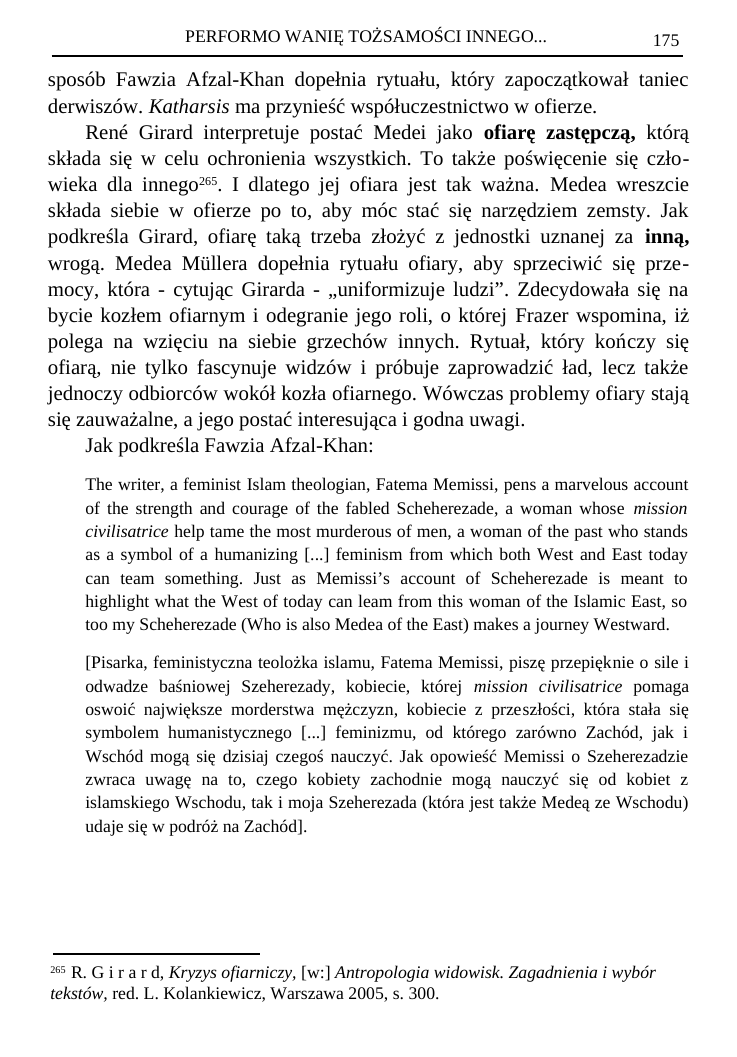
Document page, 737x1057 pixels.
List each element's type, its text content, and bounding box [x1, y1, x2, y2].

text [Pisarka, feministyczna teolożka islamu, Fatema Memissi, piszę przepięk­nie o sile i odwadze baśniowej Szeherezady, kobiecie, której mission civili­satrice pomaga oswoić największe morderstwa mężczyzn, kobiecie z prze­szłości, która stała się symbolem humanistycznego [...] feminizmu, od którego zarówno Zachód, jak i Wschód mogą się dzisiaj czegoś nauczyć. Jak opowieść Memissi o Szeherezadzie zwraca uwagę na to, czego kobiety zachodnie mogą nauczyć się od kobiet z islamskiego Wschodu, tak i moja Szeherezada (która jest także Medeą ze Wschodu) udaje się w podróż na Zachód]. [85, 652, 689, 836]
text PERFORMO WANIĘ TOŻSAMOŚCI INNEGO... [174, 25, 558, 46]
text 265 R. G i r a r d, Kryzys ofiarniczy, [w:] Antropologia widowisk. Zagadnienia i wybór tekstów, red. L. Kolankiewicz, Warszawa 2005, s. 300. [50, 962, 689, 1003]
text 175 [653, 29, 685, 50]
text René Girard interpretuje postać Medei jako ofiarę zastępczą, którą składa się w celu ochronienia wszystkich. To także poświęcenie się czło­wieka dla innego265. I dlatego jej ofiara jest tak ważna. Medea wreszcie składa siebie w ofierze po to, aby móc stać się narzędziem zemsty. Jak podkreśla Girard, ofiarę taką trzeba złożyć z jednostki uznanej za inną, wrogą. Medea Müllera dopełnia rytuału ofiary, aby sprzeciwić się prze­mocy, która - cytując Girarda - „uniformizuje ludzi”. Zdecydowała się na bycie kozłem ofiarnym i odegranie jego roli, o której Frazer wspomi­na, iż polega na wzięciu na siebie grzechów innych. Rytuał, który koń­czy się ofiarą, nie tylko fascynuje widzów i próbuje zaprowadzić ład, lecz także jednoczy odbiorców wokół kozła ofiarnego. Wówczas pro­blemy ofiary stają się zauważalne, a jego postać interesująca i godna uwagi. [48, 120, 689, 431]
text sposób Fawzia Afzal-Khan dopełnia rytuału, który zapoczątkował taniec derwiszów. Katharsis ma przynieść współuczestnictwo w ofierze. [48, 67, 689, 118]
text Jak podkreśla Fawzia Afzal-Khan: [48, 433, 689, 457]
text The writer, a feminist Islam theologian, Fatema Memissi, pens a marvelous account of the strength and courage of the fabled Scheherezade, a woman whose mission civilisatrice help tame the most murderous of men, a woman of the past who stands as a symbol of a humanizing [...] feminism from which both West and East today can team something. Just as Memissi’s account of Scheherezade is meant to highlight what the West of today can leam from this woman of the Islamic East, so too my Scheherezade (Who is also Medea of the East) makes a journey Westward. [85, 474, 689, 634]
